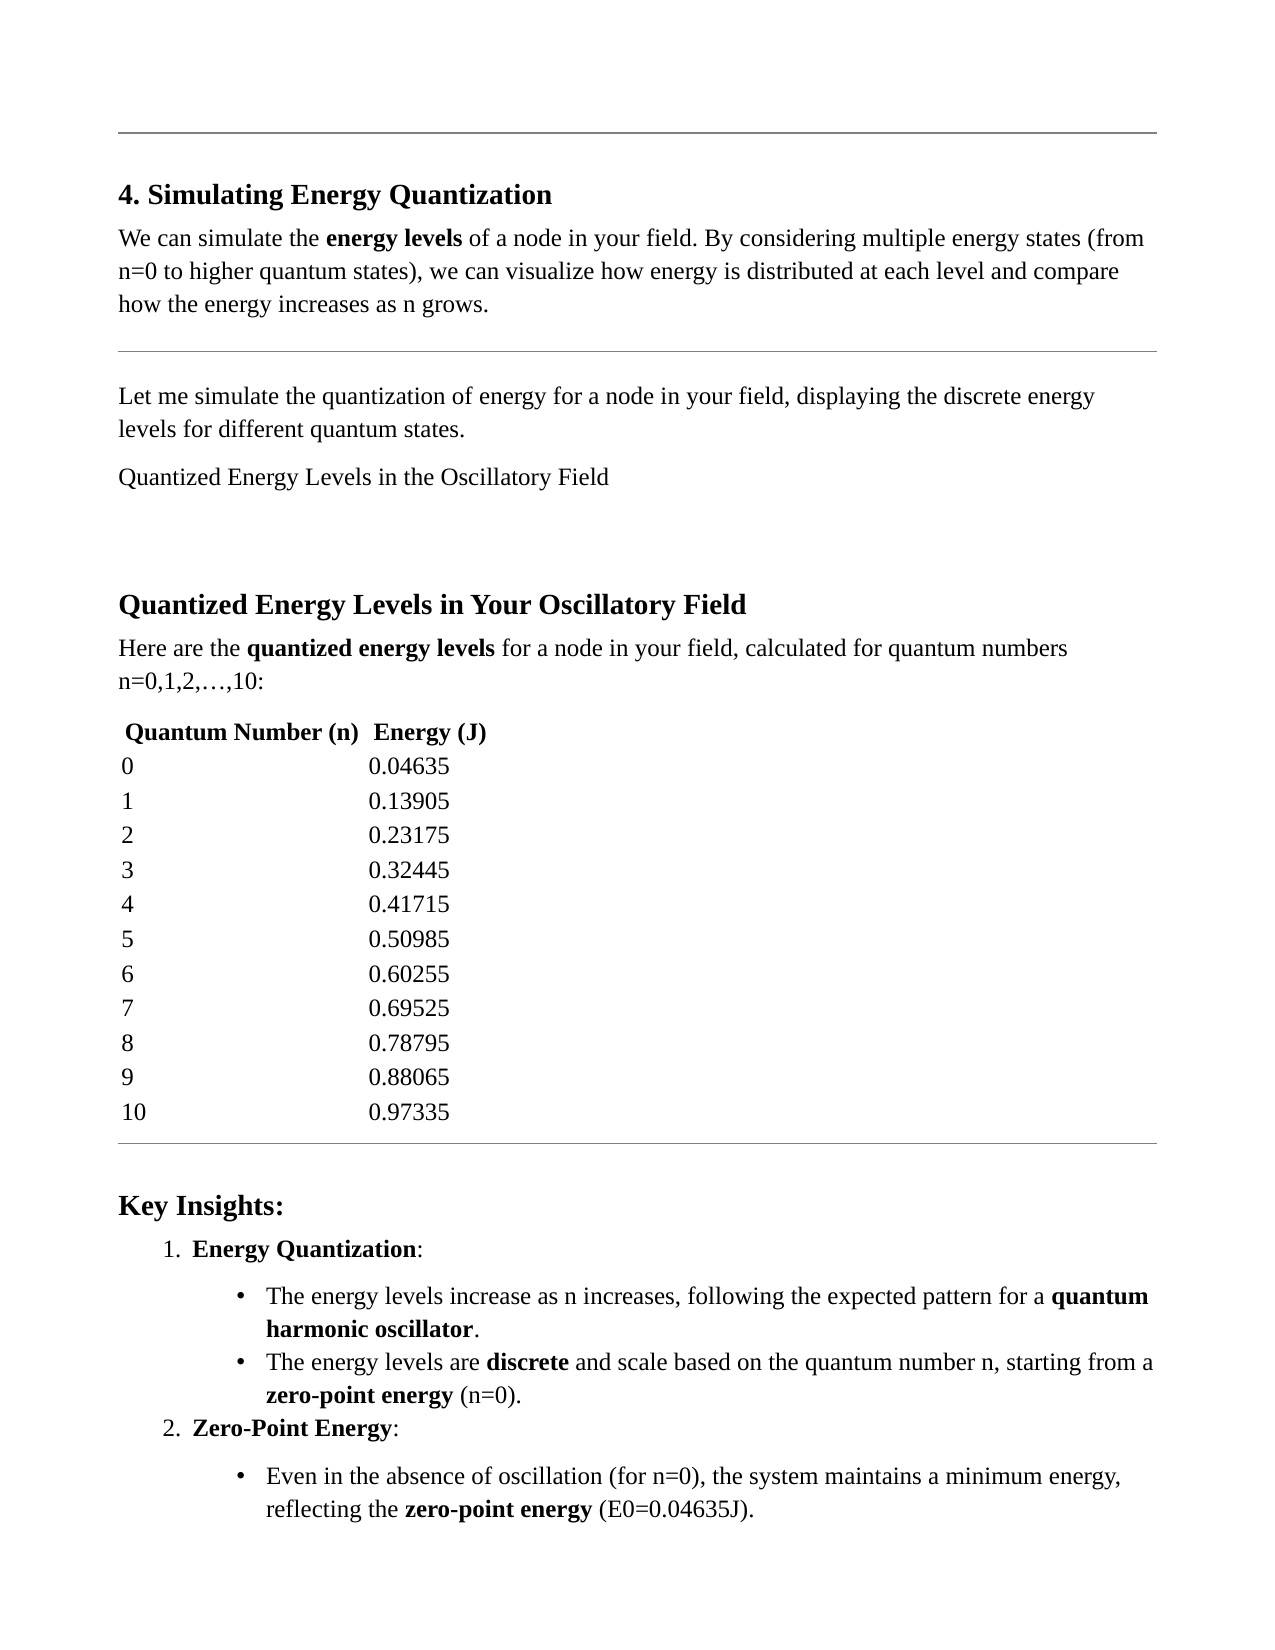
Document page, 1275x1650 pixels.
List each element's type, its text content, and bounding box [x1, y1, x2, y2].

table_cell 0.88065 [365, 1060, 494, 1094]
table_cell 0.13905 [365, 783, 494, 817]
text Quantized Energy Levels in the Oscillatory Field [118, 462, 1157, 490]
subtitle 4. Simulating Energy Quantization [118, 177, 1157, 211]
table_cell 0.32445 [365, 852, 494, 887]
table_header Energy (J) [365, 714, 494, 748]
table_cell 0 [118, 748, 365, 783]
table_cell 0.60255 [365, 956, 494, 990]
table_cell 0.50985 [365, 921, 494, 956]
table_cell 8 [118, 1025, 365, 1059]
subtitle Key Insights: [118, 1188, 1157, 1221]
subtitle Quantized Energy Levels in Your Oscillatory Field [118, 587, 1157, 621]
table_cell 6 [118, 956, 365, 990]
table_cell 10 [118, 1094, 365, 1129]
table_cell 0.04635 [365, 748, 494, 783]
text Here are the quantized energy levels for a node in your field, calculated for quantum numbers n=0,1,2,…,10: [118, 633, 1157, 695]
table_header Quantum Number (n) [118, 714, 365, 748]
table_cell 1 [118, 783, 365, 817]
table_cell 0.23175 [365, 818, 494, 852]
table_cell 0.78795 [365, 1025, 494, 1059]
list Energy Quantization: [162, 1234, 1157, 1262]
table_cell 0.69525 [365, 990, 494, 1025]
list Even in the absence of oscillation (for n=0), the system maintains a minimum energy, reflecting the zero-point energy (E0​=0.04635J). [236, 1461, 1157, 1523]
table_cell 5 [118, 921, 365, 956]
list Zero-Point Energy: [162, 1413, 1157, 1442]
table_cell 0.41715 [365, 887, 494, 921]
list The energy levels increase as n increases, following the expected pattern for a quantum harmonic oscillator. [236, 1281, 1157, 1343]
text Let me simulate the quantization of energy for a node in your field, displaying the discrete energy levels for different quantum states. [118, 381, 1157, 443]
table_cell 7 [118, 990, 365, 1025]
table_cell 3 [118, 852, 365, 887]
table_cell 2 [118, 818, 365, 852]
table_cell 9 [118, 1060, 365, 1094]
text We can simulate the energy levels of a node in your field. By considering multiple energy states (from n=0 to higher quantum states), we can visualize how energy is distributed at each level and compare how the energy increases as n grows. [118, 223, 1157, 318]
table_cell 0.97335 [365, 1094, 494, 1129]
list The energy levels are discrete and scale based on the quantum number n, starting from a zero-point energy (n=0). [236, 1347, 1157, 1409]
table_cell 4 [118, 887, 365, 921]
